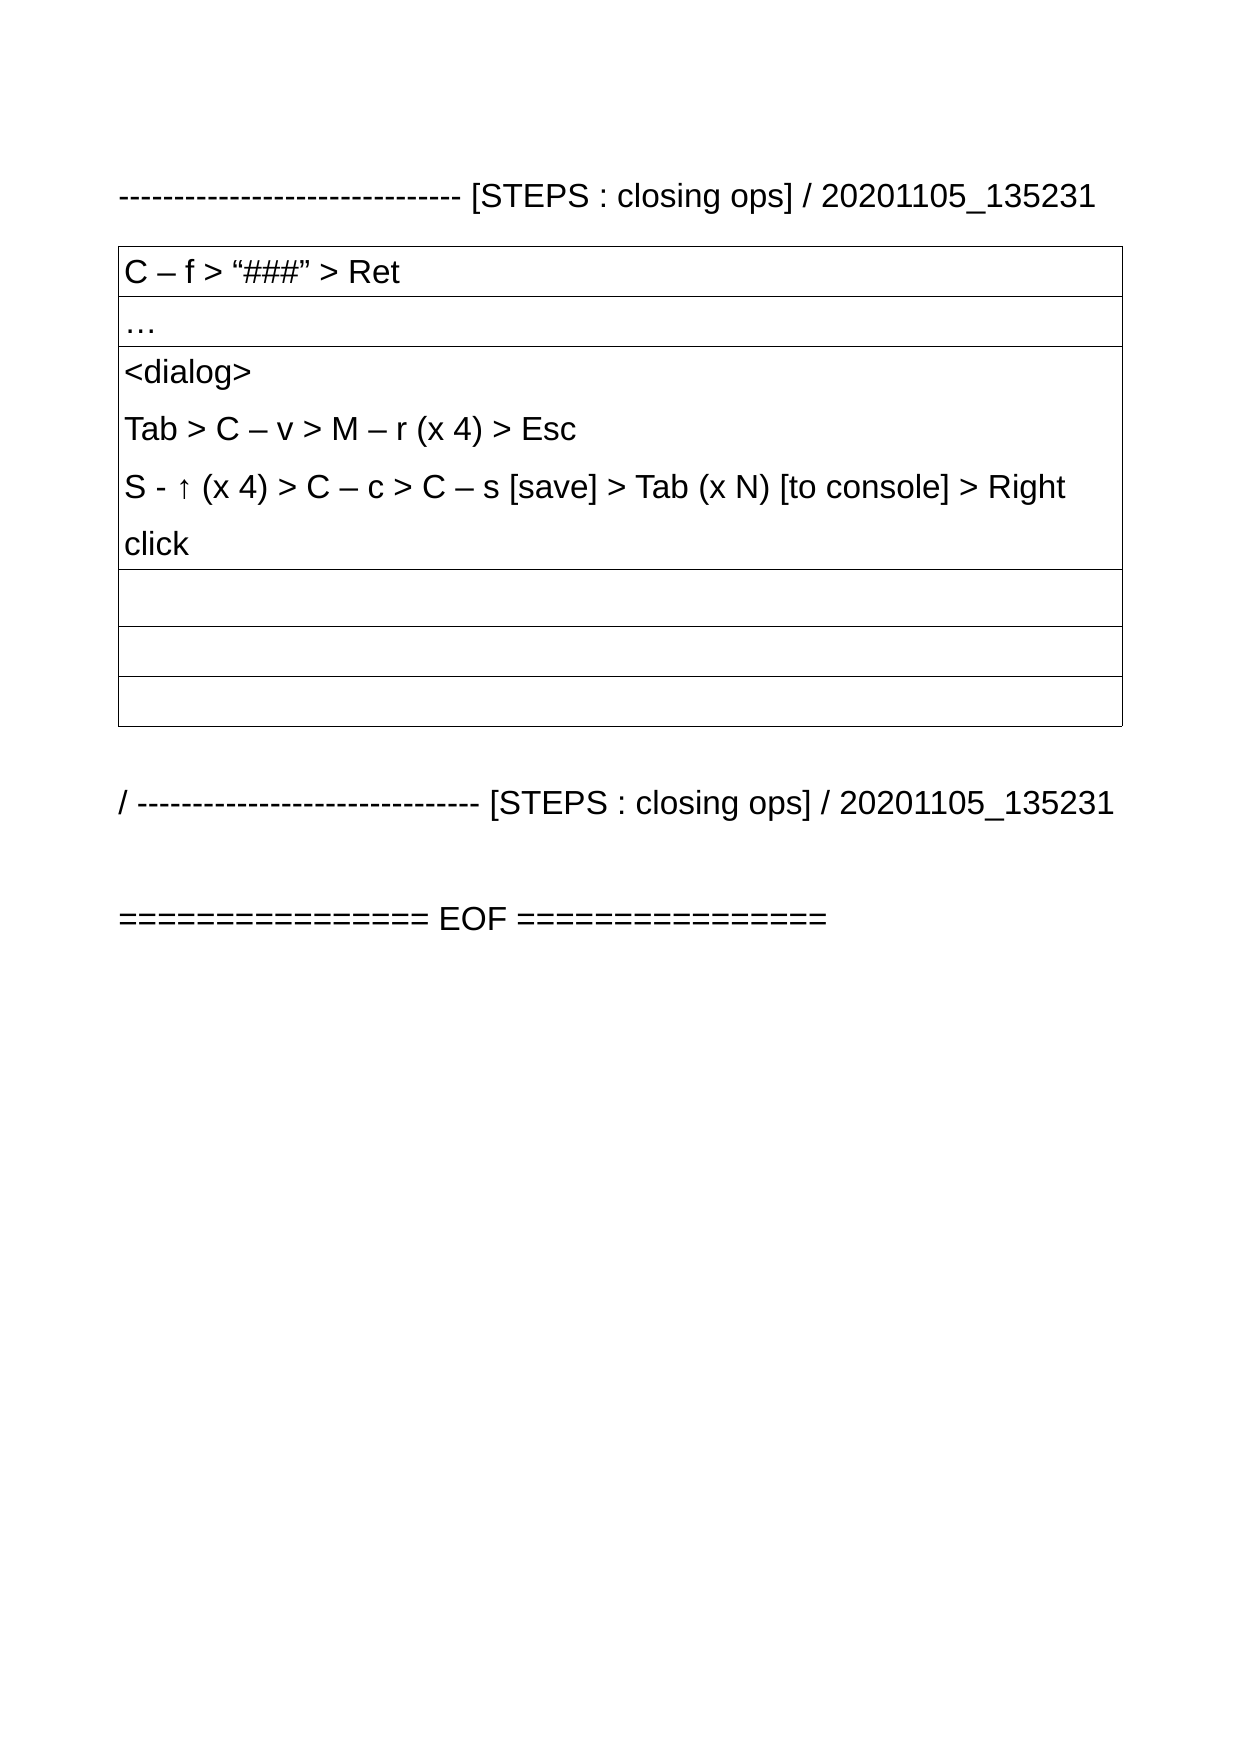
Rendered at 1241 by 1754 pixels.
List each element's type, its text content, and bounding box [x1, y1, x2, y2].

table_cell [119, 627, 1122, 676]
table_cell … [119, 297, 1122, 346]
text ================ EOF ================ [118, 898, 1122, 937]
table_cell [119, 677, 1122, 726]
text / ------------------------------- [STEPS : closing ops] / 20201105_135231 [118, 783, 1122, 822]
table_cell <dialog> Tab > C – v > M – r (x 4) > Esc S - ↑ (x 4) > C – c > C – s [save] > Tab (x N) [to console] > Right click [119, 347, 1122, 569]
text ------------------------------- [STEPS : closing ops] / 20201105_135231 [118, 176, 1122, 214]
table_cell [119, 570, 1122, 626]
table_header C – f > “###” > Ret [119, 247, 1122, 296]
